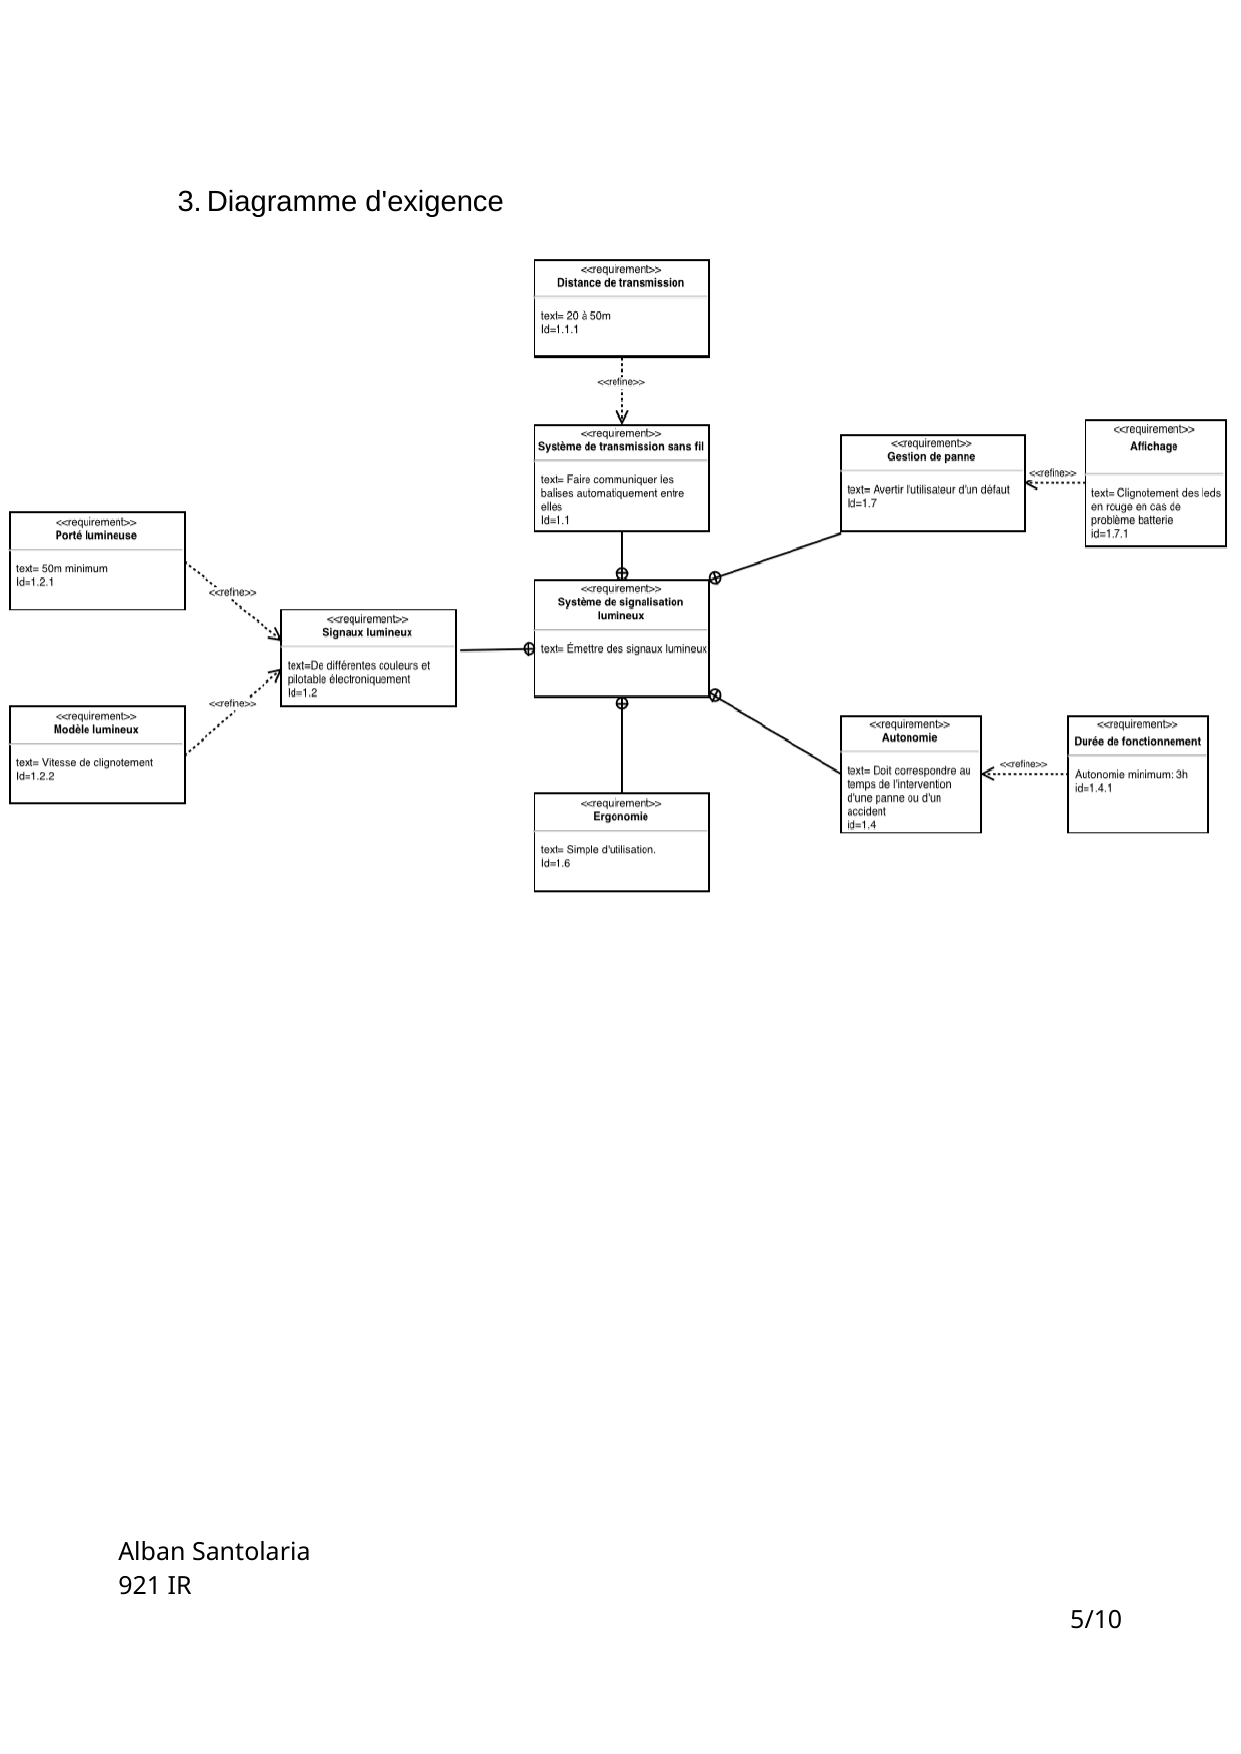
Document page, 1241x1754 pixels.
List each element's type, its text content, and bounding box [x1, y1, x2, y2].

subtitle Diagramme d'exigence [177, 184, 1122, 218]
picture [0, 239, 1232, 918]
